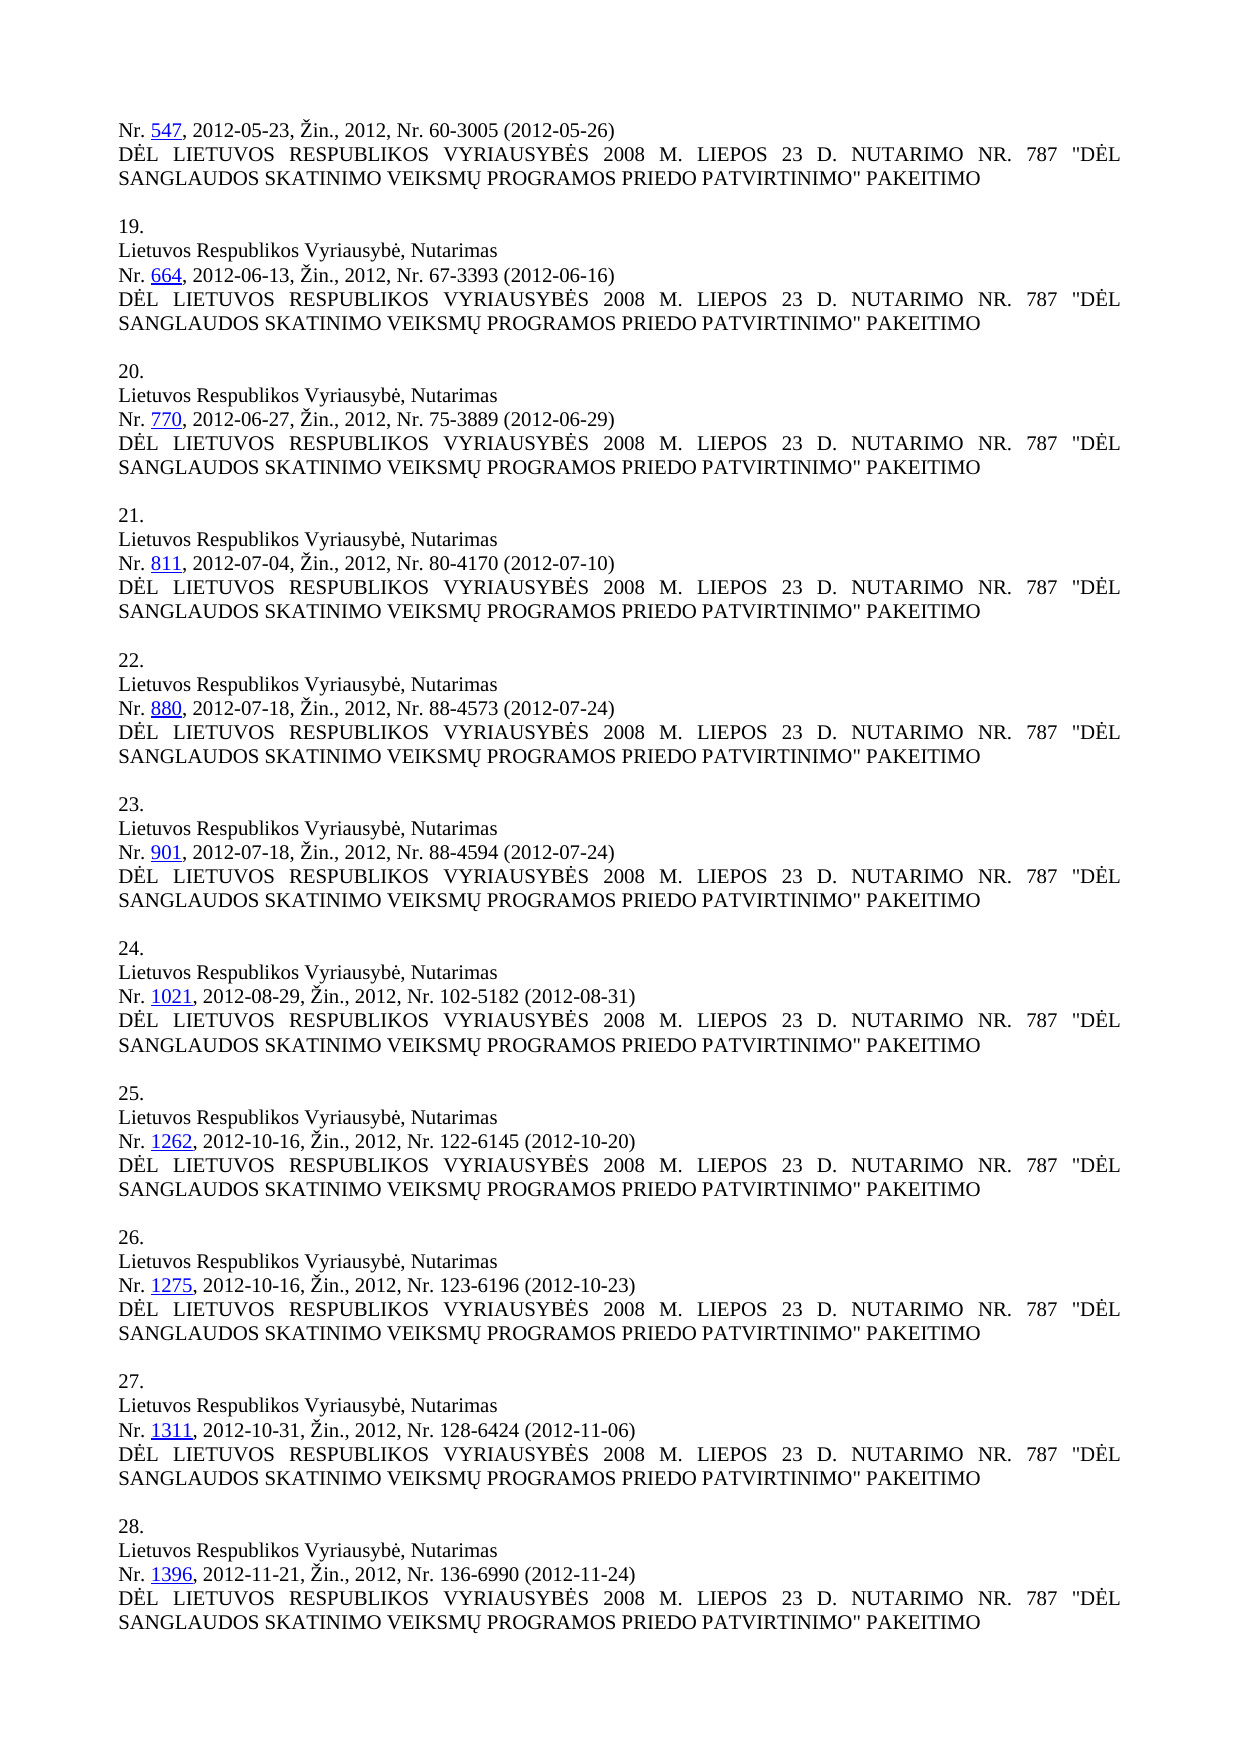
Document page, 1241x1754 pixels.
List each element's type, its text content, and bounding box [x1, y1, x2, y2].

text 21. [118, 503, 1122, 527]
text 20. [118, 359, 1122, 383]
text Lietuvos Respublikos Vyriausybė, Nutarimas [118, 383, 1122, 407]
text DĖL LIETUVOS RESPUBLIKOS VYRIAUSYBĖS 2008 M. LIEPOS 23 D. NUTARIMO NR. 787 "DĖL SANGLAUDOS SKATINIMO VEIKSMŲ PROGRAMOS PRIEDO PATVIRTINIMO" PAKEITIMO [118, 1442, 1122, 1490]
text 22. [118, 647, 1122, 672]
text Lietuvos Respublikos Vyriausybė, Nutarimas [118, 527, 1122, 551]
text Nr. 547, 2012-05-23, Žin., 2012, Nr. 60-3005 (2012-05-26) [118, 118, 1122, 142]
text Lietuvos Respublikos Vyriausybė, Nutarimas [118, 1538, 1122, 1562]
text DĖL LIETUVOS RESPUBLIKOS VYRIAUSYBĖS 2008 M. LIEPOS 23 D. NUTARIMO NR. 787 "DĖL SANGLAUDOS SKATINIMO VEIKSMŲ PROGRAMOS PRIEDO PATVIRTINIMO" PAKEITIMO [118, 1153, 1122, 1201]
text Lietuvos Respublikos Vyriausybė, Nutarimas [118, 672, 1122, 696]
text Lietuvos Respublikos Vyriausybė, Nutarimas [118, 816, 1122, 840]
text Lietuvos Respublikos Vyriausybė, Nutarimas [118, 1249, 1122, 1273]
text 27. [118, 1369, 1122, 1393]
text 19. [118, 214, 1122, 238]
text 26. [118, 1225, 1122, 1249]
text DĖL LIETUVOS RESPUBLIKOS VYRIAUSYBĖS 2008 M. LIEPOS 23 D. NUTARIMO NR. 787 "DĖL SANGLAUDOS SKATINIMO VEIKSMŲ PROGRAMOS PRIEDO PATVIRTINIMO" PAKEITIMO [118, 287, 1122, 335]
text Nr. 1262, 2012-10-16, Žin., 2012, Nr. 122-6145 (2012-10-20) [118, 1129, 1122, 1153]
text 23. [118, 792, 1122, 816]
text 25. [118, 1081, 1122, 1105]
text DĖL LIETUVOS RESPUBLIKOS VYRIAUSYBĖS 2008 M. LIEPOS 23 D. NUTARIMO NR. 787 "DĖL SANGLAUDOS SKATINIMO VEIKSMŲ PROGRAMOS PRIEDO PATVIRTINIMO" PAKEITIMO [118, 575, 1122, 623]
text DĖL LIETUVOS RESPUBLIKOS VYRIAUSYBĖS 2008 M. LIEPOS 23 D. NUTARIMO NR. 787 "DĖL SANGLAUDOS SKATINIMO VEIKSMŲ PROGRAMOS PRIEDO PATVIRTINIMO" PAKEITIMO [118, 1297, 1122, 1345]
text Nr. 1311, 2012-10-31, Žin., 2012, Nr. 128-6424 (2012-11-06) [118, 1417, 1122, 1442]
text DĖL LIETUVOS RESPUBLIKOS VYRIAUSYBĖS 2008 M. LIEPOS 23 D. NUTARIMO NR. 787 "DĖL SANGLAUDOS SKATINIMO VEIKSMŲ PROGRAMOS PRIEDO PATVIRTINIMO" PAKEITIMO [118, 864, 1122, 912]
text Lietuvos Respublikos Vyriausybė, Nutarimas [118, 238, 1122, 262]
text Nr. 1021, 2012-08-29, Žin., 2012, Nr. 102-5182 (2012-08-31) [118, 984, 1122, 1008]
text 28. [118, 1514, 1122, 1538]
text Lietuvos Respublikos Vyriausybė, Nutarimas [118, 960, 1122, 984]
text DĖL LIETUVOS RESPUBLIKOS VYRIAUSYBĖS 2008 M. LIEPOS 23 D. NUTARIMO NR. 787 "DĖL SANGLAUDOS SKATINIMO VEIKSMŲ PROGRAMOS PRIEDO PATVIRTINIMO" PAKEITIMO [118, 431, 1122, 479]
text DĖL LIETUVOS RESPUBLIKOS VYRIAUSYBĖS 2008 M. LIEPOS 23 D. NUTARIMO NR. 787 "DĖL SANGLAUDOS SKATINIMO VEIKSMŲ PROGRAMOS PRIEDO PATVIRTINIMO" PAKEITIMO [118, 142, 1122, 190]
text Lietuvos Respublikos Vyriausybė, Nutarimas [118, 1105, 1122, 1129]
text DĖL LIETUVOS RESPUBLIKOS VYRIAUSYBĖS 2008 M. LIEPOS 23 D. NUTARIMO NR. 787 "DĖL SANGLAUDOS SKATINIMO VEIKSMŲ PROGRAMOS PRIEDO PATVIRTINIMO" PAKEITIMO [118, 1008, 1122, 1057]
text Nr. 1275, 2012-10-16, Žin., 2012, Nr. 123-6196 (2012-10-23) [118, 1273, 1122, 1297]
text DĖL LIETUVOS RESPUBLIKOS VYRIAUSYBĖS 2008 M. LIEPOS 23 D. NUTARIMO NR. 787 "DĖL SANGLAUDOS SKATINIMO VEIKSMŲ PROGRAMOS PRIEDO PATVIRTINIMO" PAKEITIMO [118, 720, 1122, 768]
text Nr. 770, 2012-06-27, Žin., 2012, Nr. 75-3889 (2012-06-29) [118, 407, 1122, 431]
text Nr. 811, 2012-07-04, Žin., 2012, Nr. 80-4170 (2012-07-10) [118, 551, 1122, 575]
text 24. [118, 936, 1122, 960]
text Nr. 880, 2012-07-18, Žin., 2012, Nr. 88-4573 (2012-07-24) [118, 696, 1122, 720]
text Nr. 1396, 2012-11-21, Žin., 2012, Nr. 136-6990 (2012-11-24) [118, 1562, 1122, 1586]
text Nr. 901, 2012-07-18, Žin., 2012, Nr. 88-4594 (2012-07-24) [118, 840, 1122, 864]
text DĖL LIETUVOS RESPUBLIKOS VYRIAUSYBĖS 2008 M. LIEPOS 23 D. NUTARIMO NR. 787 "DĖL SANGLAUDOS SKATINIMO VEIKSMŲ PROGRAMOS PRIEDO PATVIRTINIMO" PAKEITIMO [118, 1586, 1122, 1634]
text Nr. 664, 2012-06-13, Žin., 2012, Nr. 67-3393 (2012-06-16) [118, 262, 1122, 287]
text Lietuvos Respublikos Vyriausybė, Nutarimas [118, 1393, 1122, 1417]
